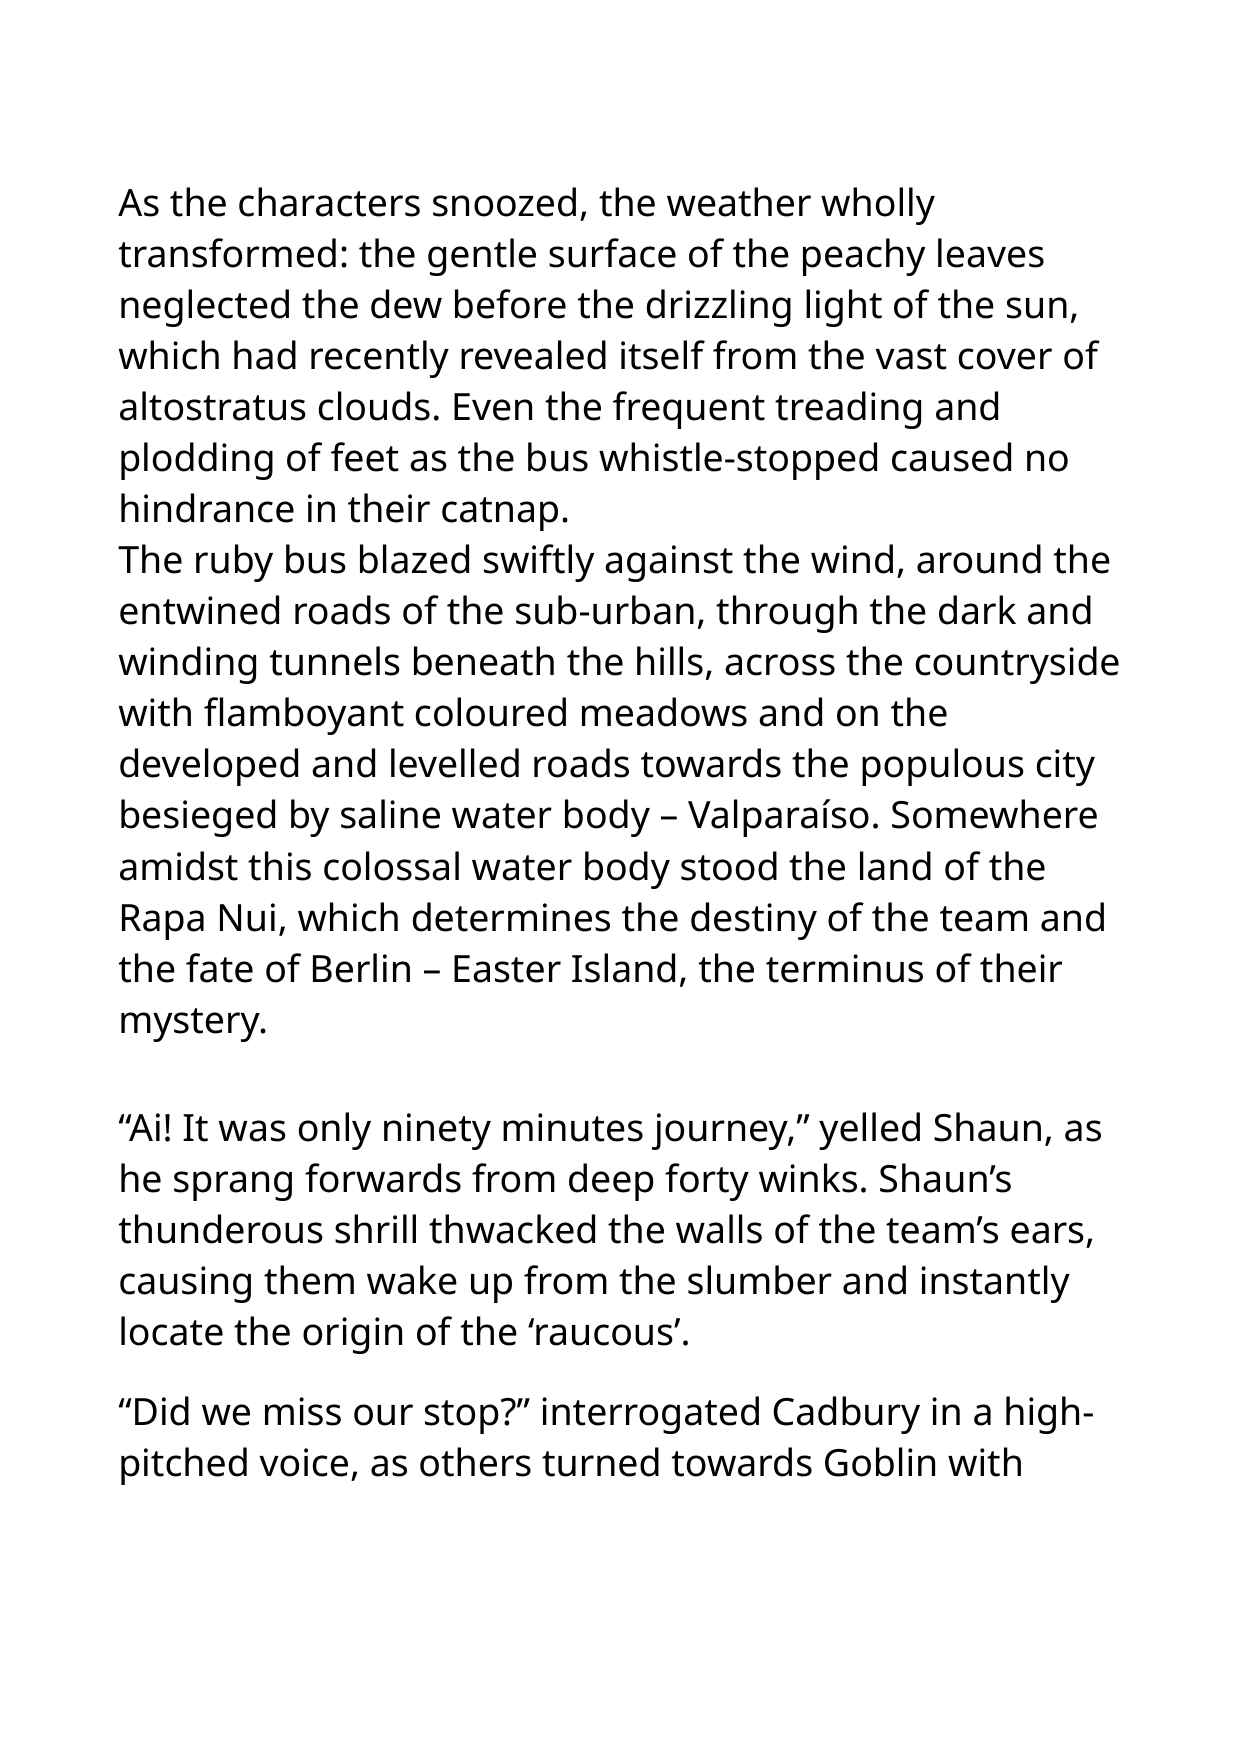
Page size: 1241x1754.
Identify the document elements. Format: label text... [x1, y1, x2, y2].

text The ruby bus blazed swiftly against the wind, around the entwined roads of the sub-urban, through the dark and winding tunnels beneath the hills, across the countryside with flamboyant coloured meadows and on the developed and levelled roads towards the populous city besieged by saline water body – Valparaíso. Somewhere amidst this colossal water body stood the land of the Rapa Nui, which determines the destiny of the team and the fate of Berlin – Easter Island, the terminus of their mystery. [118, 534, 1122, 1044]
text “Did we miss our stop?” interrogated Cadbury in a high-pitched voice, as others turned towards Goblin with [118, 1386, 1122, 1488]
text “Ai! It was only ninety minutes journey,” yelled Shaun, as he sprang forwards from deep forty winks. Shaun’s thunderous shrill thwacked the walls of the team’s ears, causing them wake up from the slumber and instantly locate the origin of the ‘raucous’. [118, 1102, 1122, 1357]
text As the characters snoozed, the weather wholly transformed: the gentle surface of the peachy leaves neglected the dew before the drizzling light of the sun, which had recently revealed itself from the vast cover of altostratus clouds. Even the frequent treading and plodding of feet as the bus whistle-stopped caused no hindrance in their catnap. [118, 176, 1122, 534]
